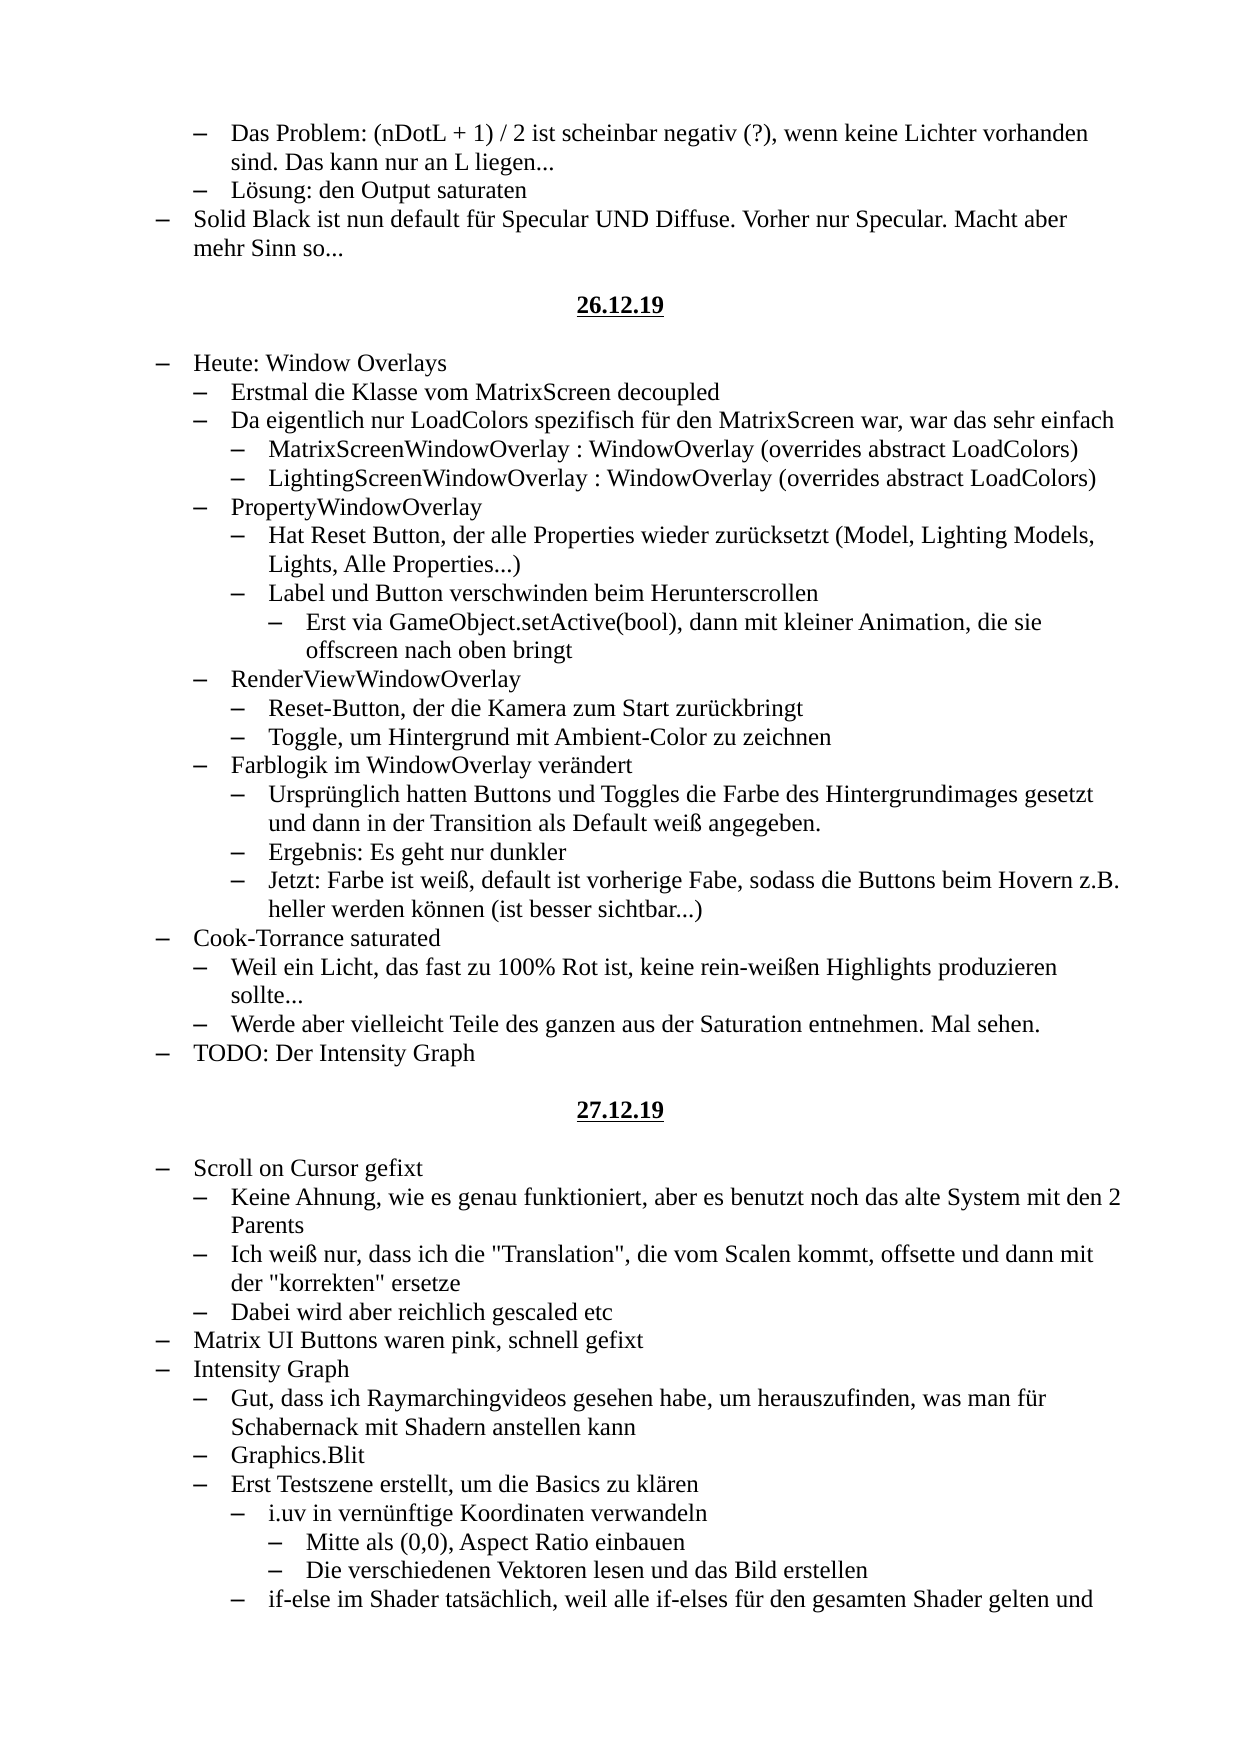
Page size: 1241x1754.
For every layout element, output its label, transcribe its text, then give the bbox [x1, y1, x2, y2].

list Mitte als (0,0), Aspect Ratio einbauen [268, 1527, 1122, 1556]
list Die verschiedenen Vektoren lesen und das Bild erstellen [268, 1556, 1122, 1584]
list Matrix UI Buttons waren pink, schnell gefixt [156, 1326, 1122, 1354]
list TODO: Der Intensity Graph [156, 1038, 1122, 1067]
text 27.12.19 [118, 1096, 1122, 1124]
list Erst via GameObject.setActive(bool), dann mit kleiner Animation, die sie offscreen nach oben bringt [268, 607, 1122, 664]
list Intensity Graph [156, 1354, 1122, 1383]
list Ursprünglich hatten Buttons und Toggles die Farbe des Hintergrundimages gesetzt und dann in der Transition als Default weiß angegeben. [231, 779, 1122, 837]
list Solid Black ist nun default für Specular UND Diffuse. Vorher nur Specular. Macht aber mehr Sinn so... [156, 204, 1122, 262]
list Scroll on Cursor gefixt [156, 1153, 1122, 1182]
list Keine Ahnung, wie es genau funktioniert, aber es benutzt noch das alte System mit den 2 Parents [193, 1182, 1122, 1239]
list Label und Button verschwinden beim Herunterscrollen [231, 578, 1122, 607]
list Erst Testszene erstellt, um die Basics zu klären [193, 1469, 1122, 1498]
list RenderViewWindowOverlay [193, 664, 1122, 693]
list Jetzt: Farbe ist weiß, default ist vorherige Fabe, sodass die Buttons beim Hovern z.B. heller werden können (ist besser sichtbar...) [231, 866, 1122, 923]
list i.uv in vernünftige Koordinaten verwandeln [231, 1498, 1122, 1527]
text 26.12.19 [118, 291, 1122, 319]
list Erstmal die Klasse vom MatrixScreen decoupled [193, 377, 1122, 406]
list LightingScreenWindowOverlay : WindowOverlay (overrides abstract LoadColors) [231, 463, 1122, 492]
list Ich weiß nur, dass ich die "Translation", die vom Scalen kommt, offsette und dann mit der "korrekten" ersetze [193, 1239, 1122, 1297]
list Hat Reset Button, der alle Properties wieder zurücksetzt (Model, Lighting Models, Lights, Alle Properties...) [231, 521, 1122, 578]
list Werde aber vielleicht Teile des ganzen aus der Saturation entnehmen. Mal sehen. [193, 1009, 1122, 1038]
list Lösung: den Output saturaten [193, 176, 1122, 204]
list Farblogik im WindowOverlay verändert [193, 751, 1122, 779]
list Weil ein Licht, das fast zu 100% Rot ist, keine rein-weißen Highlights produzieren sollte... [193, 952, 1122, 1009]
list Das Problem: (nDotL + 1) / 2 ist scheinbar negativ (?), wenn keine Lichter vorhanden sind. Das kann nur an L liegen... [193, 118, 1122, 176]
list Toggle, um Hintergrund mit Ambient-Color zu zeichnen [231, 722, 1122, 751]
list Reset-Button, der die Kamera zum Start zurückbringt [231, 693, 1122, 722]
list Gut, dass ich Raymarchingvideos gesehen habe, um herauszufinden, was man für Schabernack mit Shadern anstellen kann [193, 1383, 1122, 1441]
list MatrixScreenWindowOverlay : WindowOverlay (overrides abstract LoadColors) [231, 434, 1122, 463]
list Heute: Window Overlays [156, 348, 1122, 377]
list Ergebnis: Es geht nur dunkler [231, 837, 1122, 866]
list Da eigentlich nur LoadColors spezifisch für den MatrixScreen war, war das sehr einfach [193, 406, 1122, 434]
list PropertyWindowOverlay [193, 492, 1122, 521]
list Cook-Torrance saturated [156, 923, 1122, 952]
list if-else im Shader tatsächlich, weil alle if-elses für den gesamten Shader gelten und [231, 1584, 1122, 1613]
list Graphics.Blit [193, 1441, 1122, 1469]
list Dabei wird aber reichlich gescaled etc [193, 1297, 1122, 1326]
